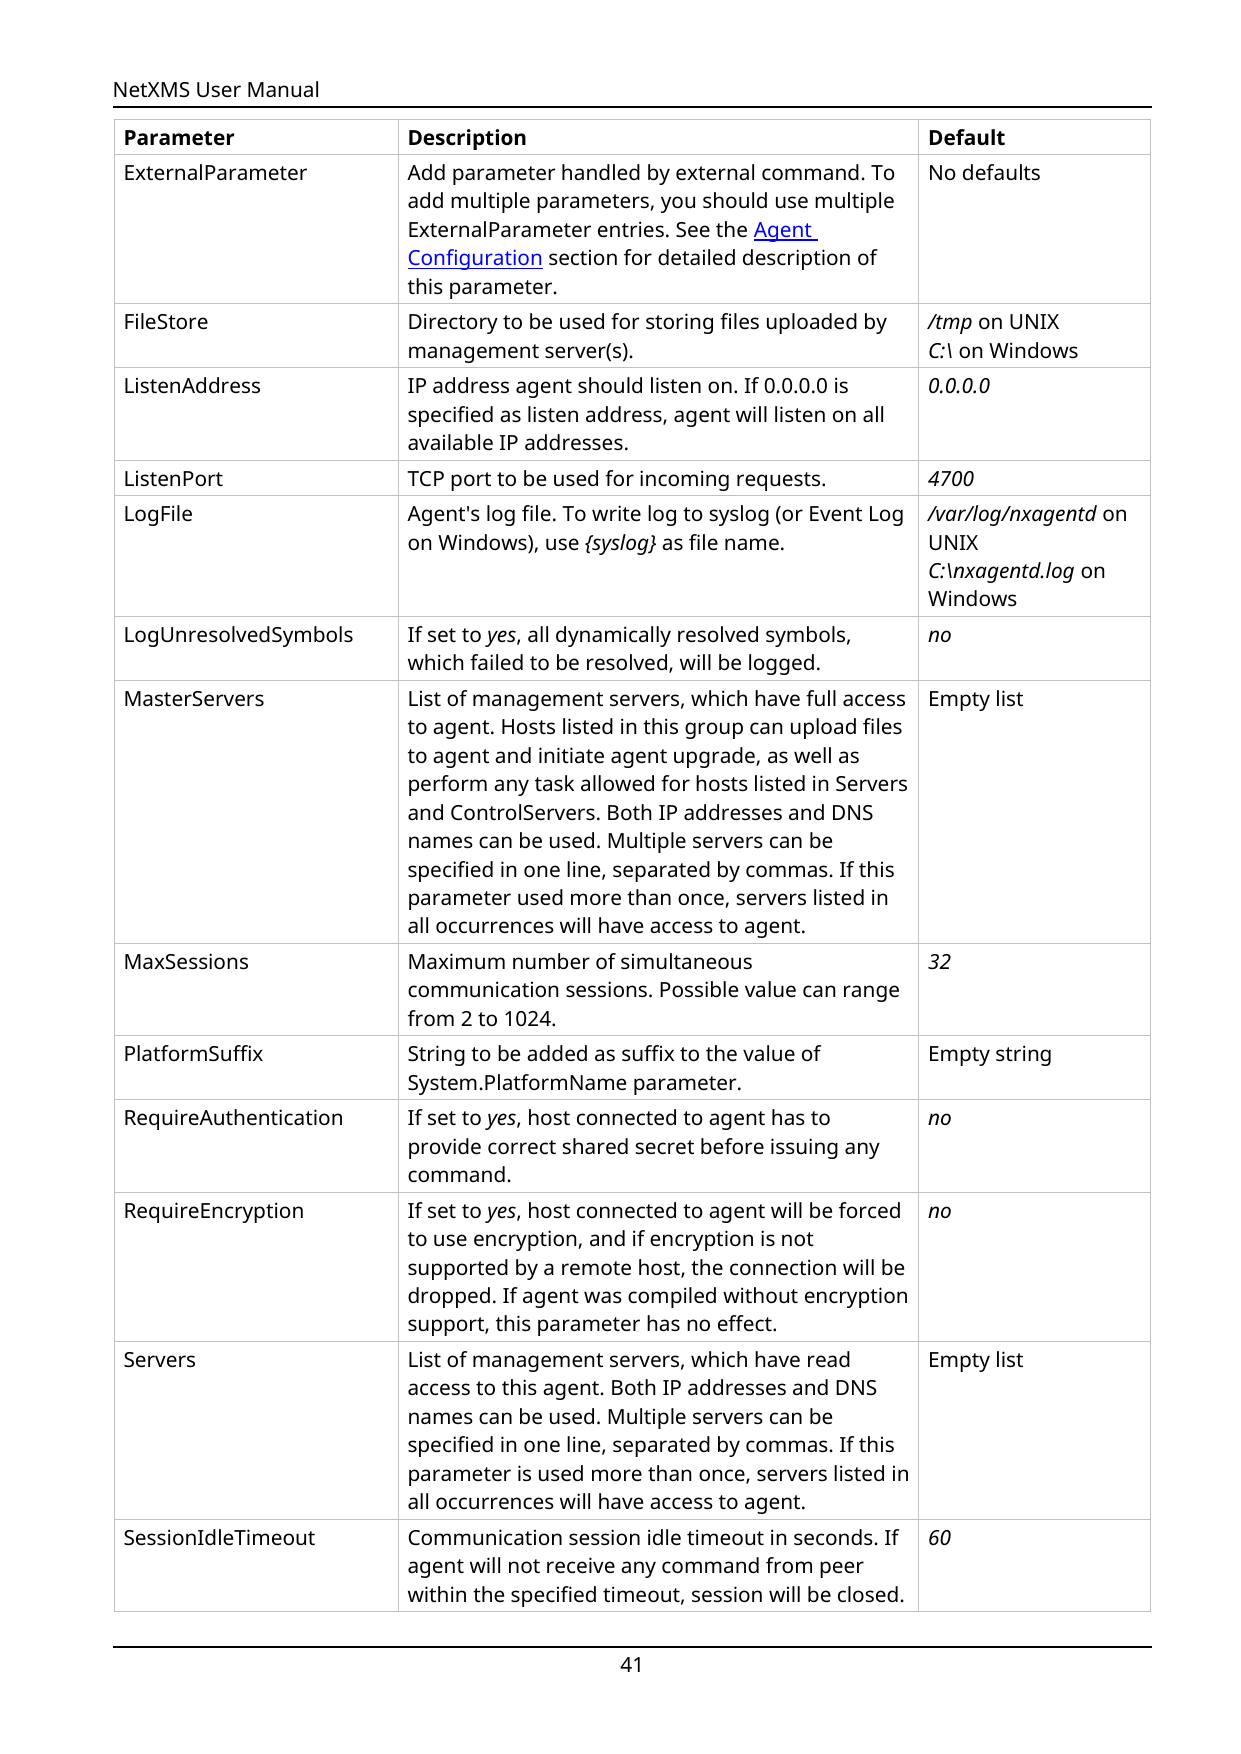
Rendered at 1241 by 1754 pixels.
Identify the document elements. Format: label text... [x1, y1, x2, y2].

table_cell ListenPort [115, 461, 398, 495]
table_header Description [399, 120, 918, 154]
table_cell no [919, 1100, 1150, 1192]
table_cell no [919, 617, 1150, 680]
table_cell Add parameter handled by external command. To add multiple parameters, you should use multiple ExternalParameter entries. See the Agent Configuration section for detailed description of this parameter. [399, 155, 918, 303]
table_cell 0.0.0.0 [919, 368, 1150, 460]
table_cell LogFile [115, 496, 398, 616]
table_cell ExternalParameter [115, 155, 398, 303]
table_cell 4700 [919, 461, 1150, 495]
table_header Parameter [115, 120, 398, 154]
table_cell If set to yes, host connected to agent has to provide correct shared secret before issuing any command. [399, 1100, 918, 1192]
table_cell If set to yes, host connected to agent will be forced to use encryption, and if encryption is not supported by a remote host, the connection will be dropped. If agent was compiled without encryption support, this parameter has no effect. [399, 1193, 918, 1341]
table_header Default [919, 120, 1150, 154]
table_cell List of management servers, which have read access to this agent. Both IP addresses and DNS names can be used. Multiple servers can be specified in one line, separated by commas. If this parameter is used more than once, servers listed in all occurrences will have access to agent. [399, 1342, 918, 1519]
table_cell IP address agent should listen on. If 0.0.0.0 is specified as listen address, agent will listen on all available IP addresses. [399, 368, 918, 460]
table_cell LogUnresolvedSymbols [115, 617, 398, 680]
table_cell Communication session idle timeout in seconds. If agent will not receive any command from peer within the specified timeout, session will be closed. [399, 1520, 918, 1611]
table_cell 32 [919, 944, 1150, 1035]
table_cell no [919, 1193, 1150, 1341]
table_cell ListenAddress [115, 368, 398, 460]
table_cell FileStore [115, 304, 398, 367]
table_cell TCP port to be used for incoming requests. [399, 461, 918, 495]
table_cell SessionIdleTimeout [115, 1520, 398, 1611]
table_cell String to be added as suffix to the value of System.PlatformName parameter. [399, 1036, 918, 1099]
table_cell Servers [115, 1342, 398, 1519]
table_cell PlatformSuffix [115, 1036, 398, 1099]
table_cell Directory to be used for storing files uploaded by management server(s). [399, 304, 918, 367]
table_cell Agent's log file. To write log to syslog (or Event Log on Windows), use {syslog} as file name. [399, 496, 918, 616]
table_cell Empty string [919, 1036, 1150, 1099]
table_cell 60 [919, 1520, 1150, 1611]
table_cell Maximum number of simultaneous communication sessions. Possible value can range from 2 to 1024. [399, 944, 918, 1035]
table_cell List of management servers, which have full access to agent. Hosts listed in this group can upload files to agent and initiate agent upgrade, as well as perform any task allowed for hosts listed in Servers and ControlServers. Both IP addresses and DNS names can be used. Multiple servers can be specified in one line, separated by commas. If this parameter used more than once, servers listed in all occurrences will have access to agent. [399, 681, 918, 943]
table_cell MasterServers [115, 681, 398, 943]
table_cell Empty list [919, 681, 1150, 943]
table_cell /var/log/nxagentd on UNIX C:\nxagentd.log on Windows [919, 496, 1150, 616]
table_cell RequireAuthentication [115, 1100, 398, 1192]
table_cell MaxSessions [115, 944, 398, 1035]
table_cell RequireEncryption [115, 1193, 398, 1341]
table_cell /tmp on UNIX C:\ on Windows [919, 304, 1150, 367]
table_cell If set to yes, all dynamically resolved symbols, which failed to be resolved, will be logged. [399, 617, 918, 680]
table_cell Empty list [919, 1342, 1150, 1519]
table_cell No defaults [919, 155, 1150, 303]
